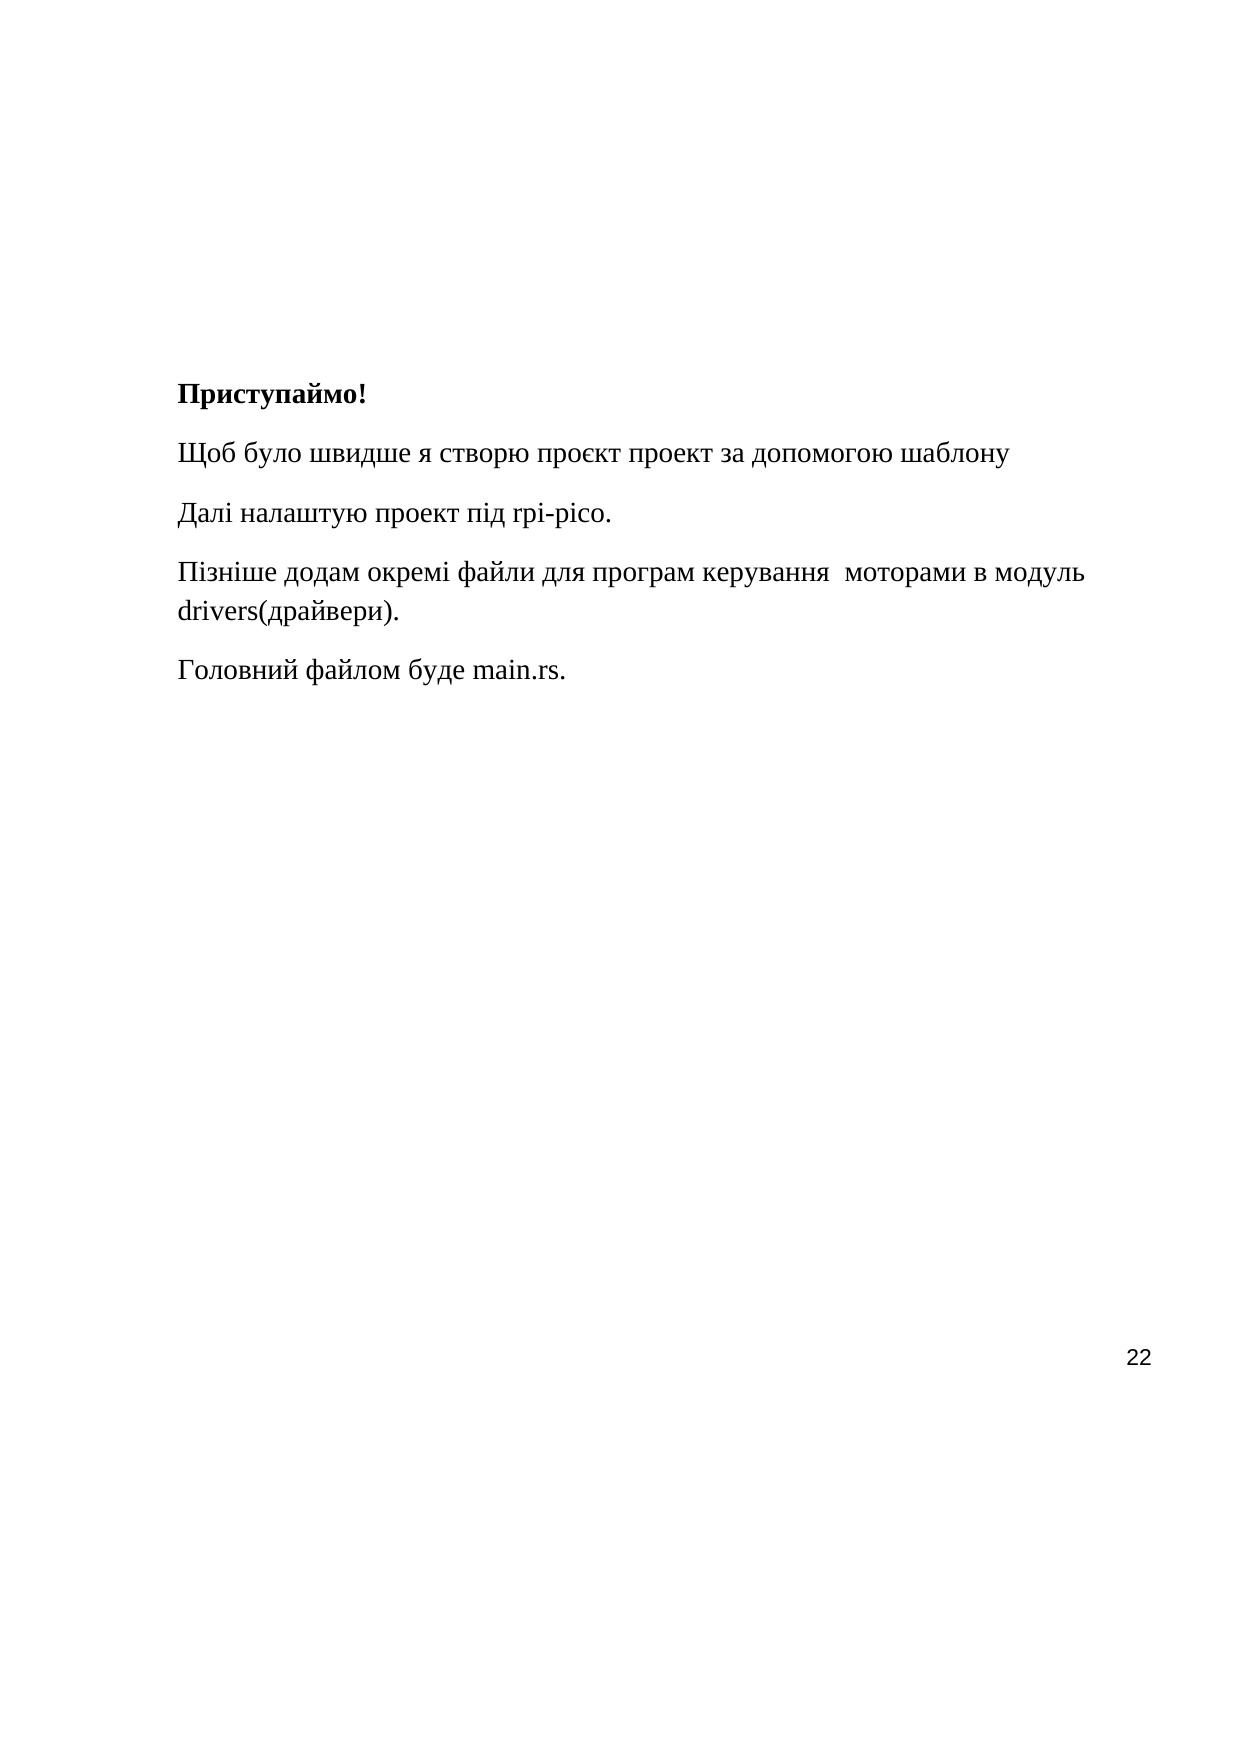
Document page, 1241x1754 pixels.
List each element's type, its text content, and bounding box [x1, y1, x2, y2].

text Головний файлом буде main.rs. [177, 652, 1152, 686]
text Далі налаштую проект під rpi-pico. [177, 495, 1152, 528]
text Приступаймо! [177, 376, 1152, 410]
text Щоб було швидше я створю проєкт проект за допомогою шаблону [177, 436, 1152, 469]
text Пізніше додам окремі файли для програм керування моторами в модуль drivers(драйвери). [177, 554, 1152, 626]
